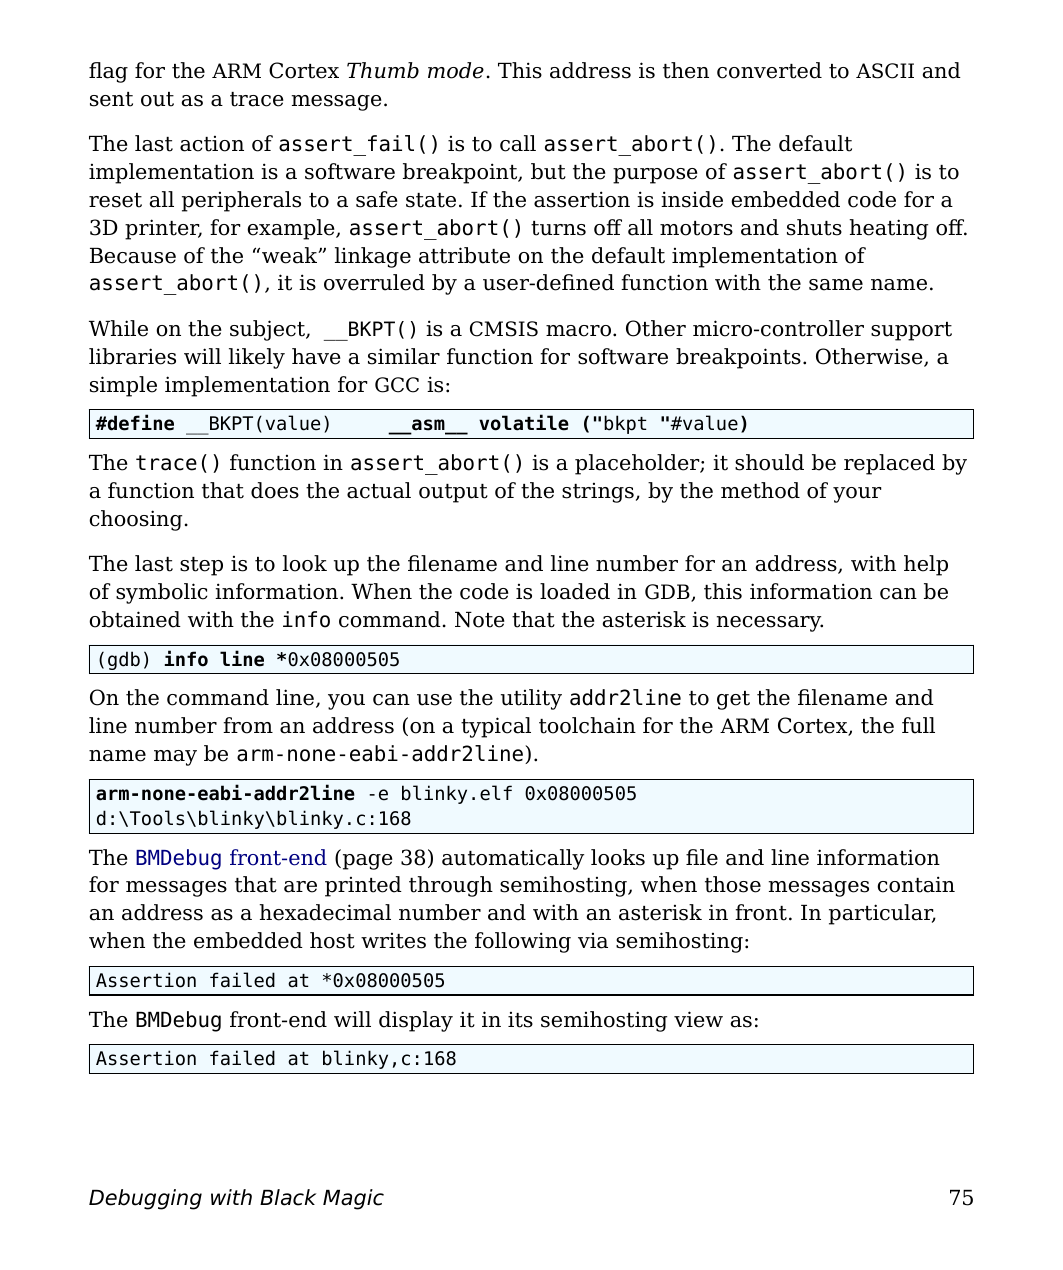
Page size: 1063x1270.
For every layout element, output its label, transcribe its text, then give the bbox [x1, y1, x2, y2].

text #define __BKPT(value) __asm__ volatile ("bkpt "#value) [90, 410, 973, 438]
text arm-none-eabi-addr2line -e blinky.elf 0x08000505 [90, 780, 973, 804]
text The last step is to look up the filename and line number for an address, with help of symbolic information. When the code is loaded in GDB, this information can be obtained with the info command. Note that the asterisk is necessary. [88, 552, 974, 632]
text The BMDebug front-end (page 38) automatically looks up file and line information for messages that are printed through semihosting, when those messages contain an address as a hexadecimal number and with an asterisk in front. In particular, when the embedded host writes the following via semihosting: [88, 846, 974, 953]
text The last action of assert_fail() is to call assert_abort(). The default implementation is a software breakpoint, but the purpose of assert_abort() is to reset all peripherals to a safe state. If the assertion is inside embedded code for a 3D printer, for example, assert_abort() turns off all motors and shuts heating off. Because of the “weak” linkage attribute on the default implementation of assert_abort(), it is overruled by a user-defined function with the same name. [88, 132, 974, 296]
text Assertion failed at blinky,c:168 [90, 1045, 973, 1073]
text The trace() function in assert_abort() is a placeholder; it should be replaced by a function that does the actual output of the strings, by the method of your choosing. [88, 451, 974, 531]
text While on the subject, __BKPT() is a CMSIS macro. Other micro-controller support libraries will likely have a similar function for software breakpoints. Otherwise, a simple implementation for GCC is: [88, 317, 974, 397]
text Assertion failed at *0x08000505 [90, 967, 973, 994]
text On the command line, you can use the utility addr2line to get the filename and line number from an address (on a typical toolchain for the ARM Cortex, the full name may be arm‑none‑eabi‑addr2line). [88, 686, 974, 766]
text flag for the ARM Cortex Thumb mode. This address is then converted to ASCII and sent out as a trace message. [88, 59, 974, 111]
text (gdb) info line *0x08000505 [90, 646, 973, 673]
text d:\Tools\blinky\blinky.c:168 [90, 804, 973, 833]
text The BMDebug front-end will display it in its semihosting view as: [88, 1008, 974, 1032]
